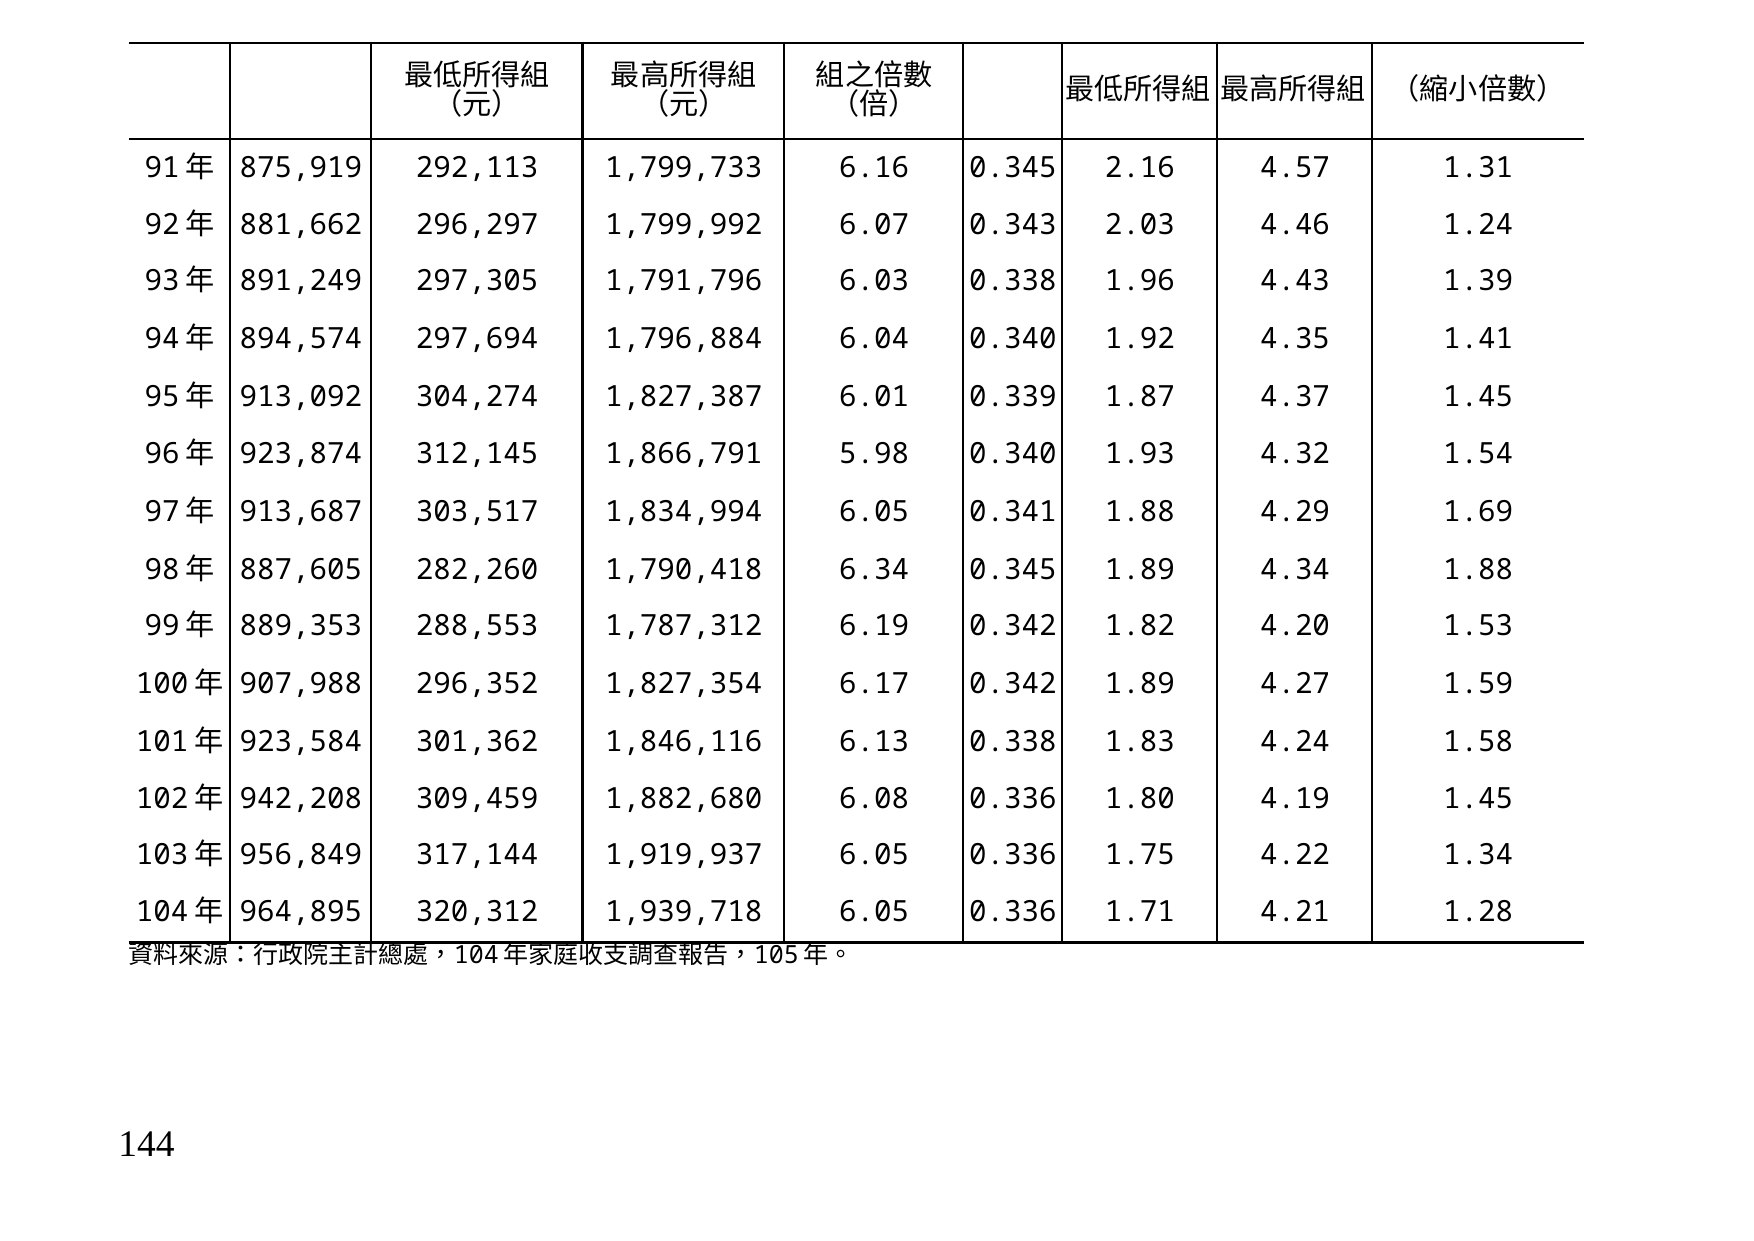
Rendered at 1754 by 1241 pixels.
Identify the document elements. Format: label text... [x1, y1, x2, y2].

table_cell 292,113 [372, 140, 581, 198]
table_cell 6.03 [785, 254, 962, 311]
table_cell 4.22 [1218, 829, 1371, 885]
table_cell 0.336 [964, 829, 1061, 885]
table_cell 887,605 [231, 543, 370, 599]
table_cell 1.93 [1063, 427, 1216, 483]
table_cell 6.08 [785, 772, 962, 828]
table_cell 1.87 [1063, 370, 1216, 427]
table_cell 96年 [129, 427, 229, 483]
table_cell 最高所得組 （元） [584, 44, 783, 138]
table_cell 309,459 [372, 772, 581, 828]
table_cell 1.28 [1373, 885, 1583, 941]
table_cell 1.39 [1373, 254, 1583, 311]
table_header （縮小倍數） [1373, 44, 1583, 138]
table_cell 6.34 [785, 543, 962, 599]
table_cell 4.24 [1218, 716, 1371, 772]
table_cell 1,834,994 [584, 483, 783, 543]
table_cell 320,312 [372, 885, 581, 941]
table_cell 942,208 [231, 772, 370, 828]
table_cell 91年 [129, 140, 229, 198]
table_cell 4.27 [1218, 656, 1371, 716]
table_cell 4.57 [1218, 140, 1371, 198]
table_cell 0.338 [964, 716, 1061, 772]
table_cell 4.32 [1218, 427, 1371, 483]
table_cell 0.343 [964, 198, 1061, 254]
table_cell 6.05 [785, 829, 962, 885]
table_cell 913,092 [231, 370, 370, 427]
table_cell 1,791,796 [584, 254, 783, 311]
table_cell 1,919,937 [584, 829, 783, 885]
table_cell 296,352 [372, 656, 581, 716]
table_cell 956,849 [231, 829, 370, 885]
table_cell 1.92 [1063, 311, 1216, 370]
table_cell 0.340 [964, 311, 1061, 370]
table_cell 881,662 [231, 198, 370, 254]
table_cell 1,846,116 [584, 716, 783, 772]
table_cell 99年 [129, 599, 229, 656]
table_cell 2.03 [1063, 198, 1216, 254]
table_cell 最低所得組 [1063, 44, 1216, 138]
table_cell 1,827,354 [584, 656, 783, 716]
table_cell 104年 [129, 885, 229, 941]
table_cell 907,988 [231, 656, 370, 716]
table_cell 923,874 [231, 427, 370, 483]
table_cell 297,305 [372, 254, 581, 311]
table_cell 6.19 [785, 599, 962, 656]
table_cell 1,799,733 [584, 140, 783, 198]
table_cell 1.75 [1063, 829, 1216, 885]
table_cell 0.345 [964, 543, 1061, 599]
table_cell 98年 [129, 543, 229, 599]
table_cell 1.31 [1373, 140, 1583, 198]
table_cell 1.88 [1063, 483, 1216, 543]
table_cell 4.21 [1218, 885, 1371, 941]
table_cell 4.29 [1218, 483, 1371, 543]
table_cell 6.05 [785, 483, 962, 543]
table_header [231, 44, 370, 138]
table_header 組之倍數（倍） [785, 44, 962, 138]
table_cell 1,790,418 [584, 543, 783, 599]
table_cell 0.345 [964, 140, 1061, 198]
table_cell 1.80 [1063, 772, 1216, 828]
table_cell 101年 [129, 716, 229, 772]
table_cell 1,796,884 [584, 311, 783, 370]
table_cell 296,297 [372, 198, 581, 254]
table_cell 0.342 [964, 599, 1061, 656]
table_cell 0.338 [964, 254, 1061, 311]
table_cell 4.20 [1218, 599, 1371, 656]
table_cell 1,866,791 [584, 427, 783, 483]
table_cell 312,145 [372, 427, 581, 483]
table_cell 4.35 [1218, 311, 1371, 370]
table_cell 301,362 [372, 716, 581, 772]
table_cell 297,694 [372, 311, 581, 370]
table_cell 93年 [129, 254, 229, 311]
table_cell 1.24 [1373, 198, 1583, 254]
table_cell 100年 [129, 656, 229, 716]
table_cell 最低所得組 （元） [372, 44, 581, 138]
table_cell 6.17 [785, 656, 962, 716]
table_cell 0.342 [964, 656, 1061, 716]
table_cell 1.96 [1063, 254, 1216, 311]
table_cell 1,882,680 [584, 772, 783, 828]
table_cell 1.69 [1373, 483, 1583, 543]
table_cell 95年 [129, 370, 229, 427]
text 資料來源：行政院主計總處，104年家庭收支調查報告，105年。 [128, 943, 1628, 968]
table_cell 1.71 [1063, 885, 1216, 941]
table_cell 304,274 [372, 370, 581, 427]
table_cell 875,919 [231, 140, 370, 198]
table_cell 4.19 [1218, 772, 1371, 828]
table_cell 97年 [129, 483, 229, 543]
table_cell 1.45 [1373, 370, 1583, 427]
table_cell 0.340 [964, 427, 1061, 483]
table_cell 891,249 [231, 254, 370, 311]
table_cell 1.34 [1373, 829, 1583, 885]
table_cell 6.16 [785, 140, 962, 198]
table_cell 1.89 [1063, 543, 1216, 599]
table_cell 964,895 [231, 885, 370, 941]
table_cell 1.83 [1063, 716, 1216, 772]
table_cell 6.05 [785, 885, 962, 941]
table_cell 1,787,312 [584, 599, 783, 656]
table_cell 1.59 [1373, 656, 1583, 716]
table_cell 1,799,992 [584, 198, 783, 254]
table_cell 1,939,718 [584, 885, 783, 941]
table_cell 303,517 [372, 483, 581, 543]
table_cell 6.04 [785, 311, 962, 370]
table_cell 102年 [129, 772, 229, 828]
table_cell 最高所得組 [1218, 44, 1371, 138]
table_cell 923,584 [231, 716, 370, 772]
table_cell 0.341 [964, 483, 1061, 543]
table_cell 894,574 [231, 311, 370, 370]
table_cell 6.01 [785, 370, 962, 427]
table_cell 4.43 [1218, 254, 1371, 311]
table_cell 1.88 [1373, 543, 1583, 599]
table_cell 317,144 [372, 829, 581, 885]
table_cell 103年 [129, 829, 229, 885]
table_cell 1.89 [1063, 656, 1216, 716]
table_cell 1.45 [1373, 772, 1583, 828]
table_header [129, 44, 229, 138]
table_cell 1.58 [1373, 716, 1583, 772]
table_cell 6.07 [785, 198, 962, 254]
table_cell 0.339 [964, 370, 1061, 427]
table_cell 4.37 [1218, 370, 1371, 427]
table_cell 2.16 [1063, 140, 1216, 198]
table_cell 94年 [129, 311, 229, 370]
table_cell 288,553 [372, 599, 581, 656]
table_cell 913,687 [231, 483, 370, 543]
table_header [964, 44, 1061, 138]
table_cell 889,353 [231, 599, 370, 656]
table_cell 1.53 [1373, 599, 1583, 656]
table_cell 5.98 [785, 427, 962, 483]
table_cell 4.46 [1218, 198, 1371, 254]
table_cell 92年 [129, 198, 229, 254]
table_cell 0.336 [964, 885, 1061, 941]
table_cell 282,260 [372, 543, 581, 599]
table_cell 1.41 [1373, 311, 1583, 370]
table_cell 6.13 [785, 716, 962, 772]
table_cell 4.34 [1218, 543, 1371, 599]
table_cell 1.82 [1063, 599, 1216, 656]
table_cell 0.336 [964, 772, 1061, 828]
table_cell 1,827,387 [584, 370, 783, 427]
table_cell 1.54 [1373, 427, 1583, 483]
